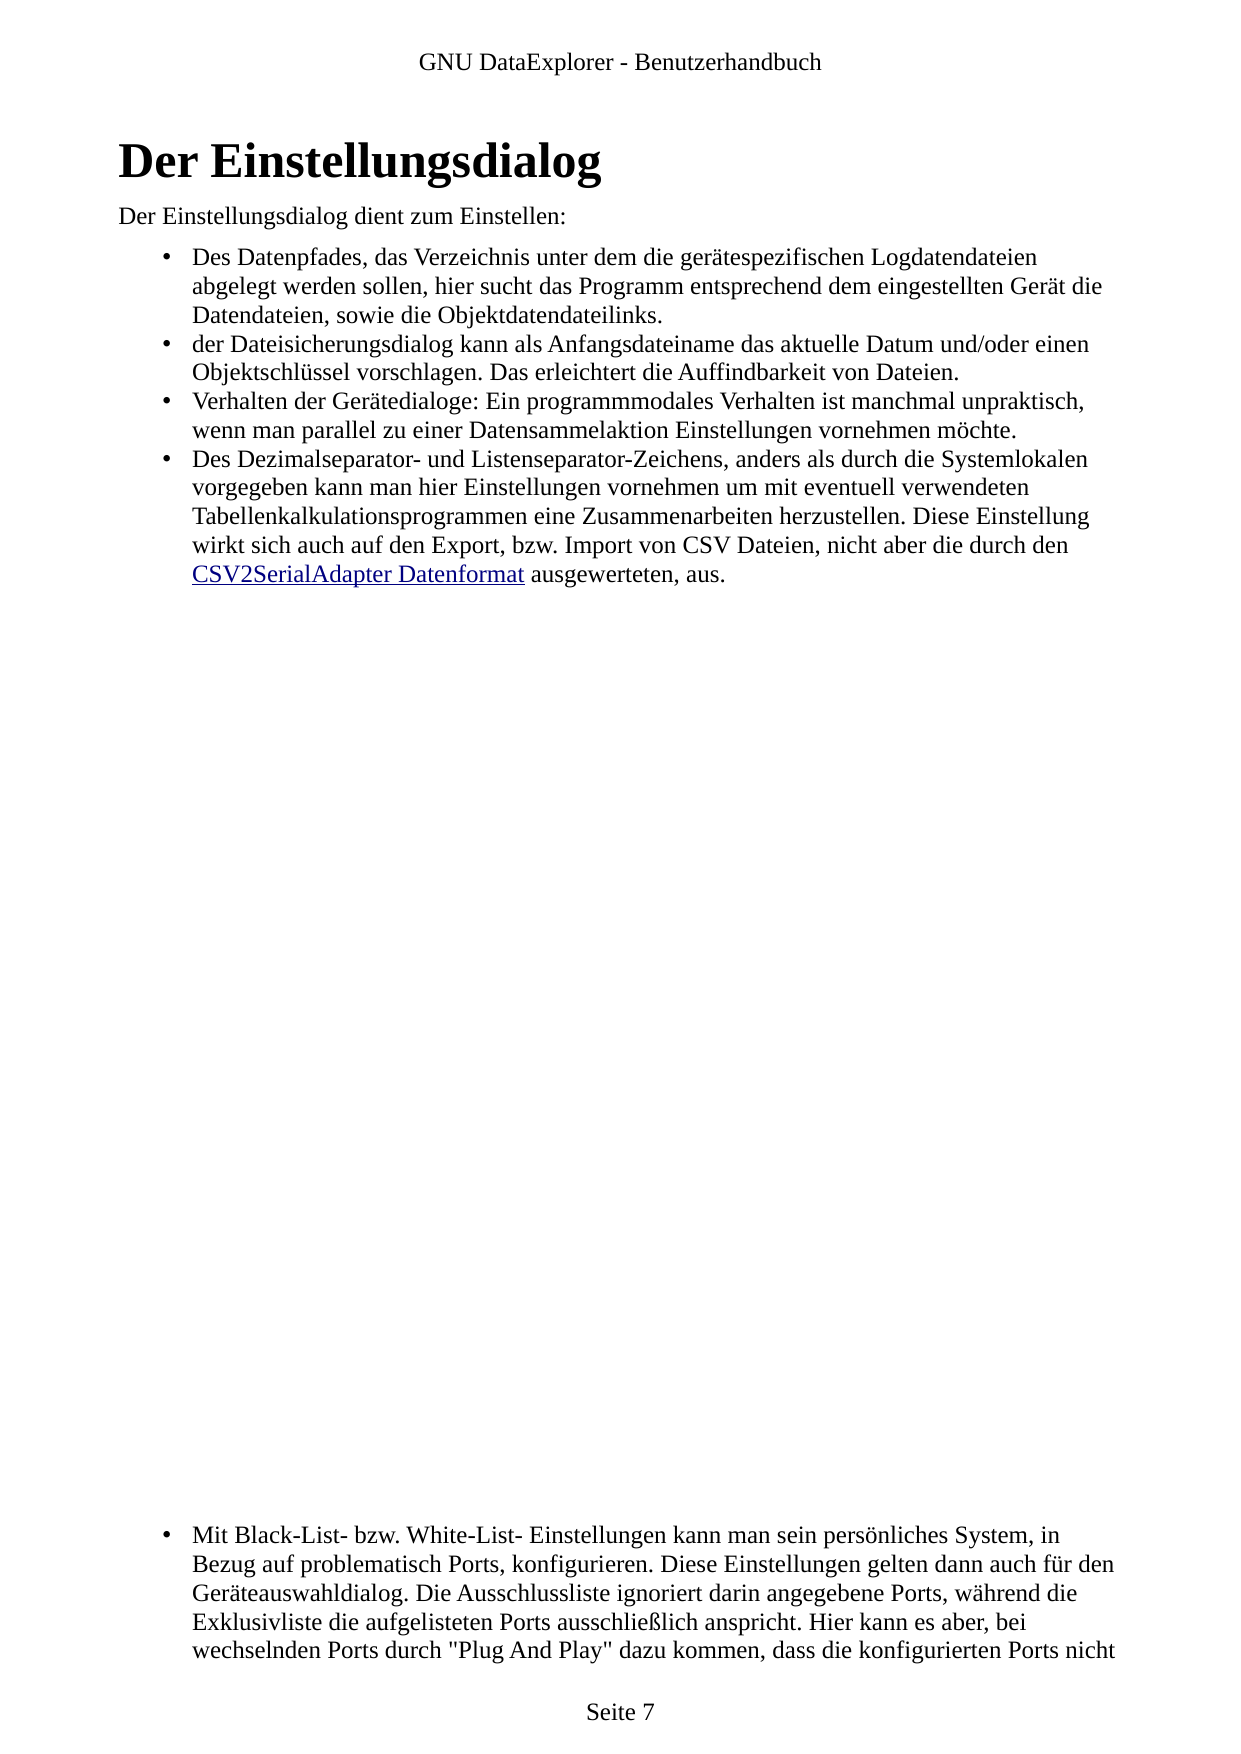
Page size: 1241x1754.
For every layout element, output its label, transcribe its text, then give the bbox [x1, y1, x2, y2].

list Des Dezimalseparator- und Listenseparator-Zeichens, anders als durch die Systemlokalen vorgegeben kann man hier Einstellungen vornehmen um mit eventuell verwendeten Tabellenkalkulationsprogrammen eine Zusammenarbeiten herzustellen. Diese Einstellung wirkt sich auch auf den Export, bzw. Import von CSV Dateien, nicht aber die durch den CSV2SerialAdapter Datenformat ausgewerteten, aus. [162, 444, 1122, 587]
list der Dateisicherungsdialog kann als Anfangsdateiname das aktuelle Datum und/oder einen Objektschlüssel vorschlagen. Das erleichtert die Auffindbarkeit von Dateien. [162, 329, 1122, 386]
list Mit Black-List- bzw. White-List- Einstellungen kann man sein persönliches System, in Bezug auf problematisch Ports, konfigurieren. Diese Einstellungen gelten dann auch für den Geräteauswahldialog. Die Ausschlussliste ignoriert darin angegebene Ports, während die Exklusivliste die aufgelisteten Ports ausschließlich anspricht. Hier kann es aber, bei wechselnden Ports durch "Plug And Play" dazu kommen, dass die konfigurierten Ports nicht [162, 1520, 1122, 1664]
subtitle Der Einstellungsdialog [118, 131, 1122, 189]
list Verhalten der Gerätedialoge: Ein programmmodales Verhalten ist manchmal unpraktisch, wenn man parallel zu einer Datensammelaktion Einstellungen vornehmen möchte. [162, 386, 1122, 444]
list Des Datenpfades, das Verzeichnis unter dem die gerätespezifischen Logdatendateien abgelegt werden sollen, hier sucht das Programm entsprechend dem eingestellten Gerät die Datendateien, sowie die Objektdatendateilinks. [162, 242, 1122, 329]
text Der Einstellungsdialog dient zum Einstellen: [118, 201, 1122, 230]
